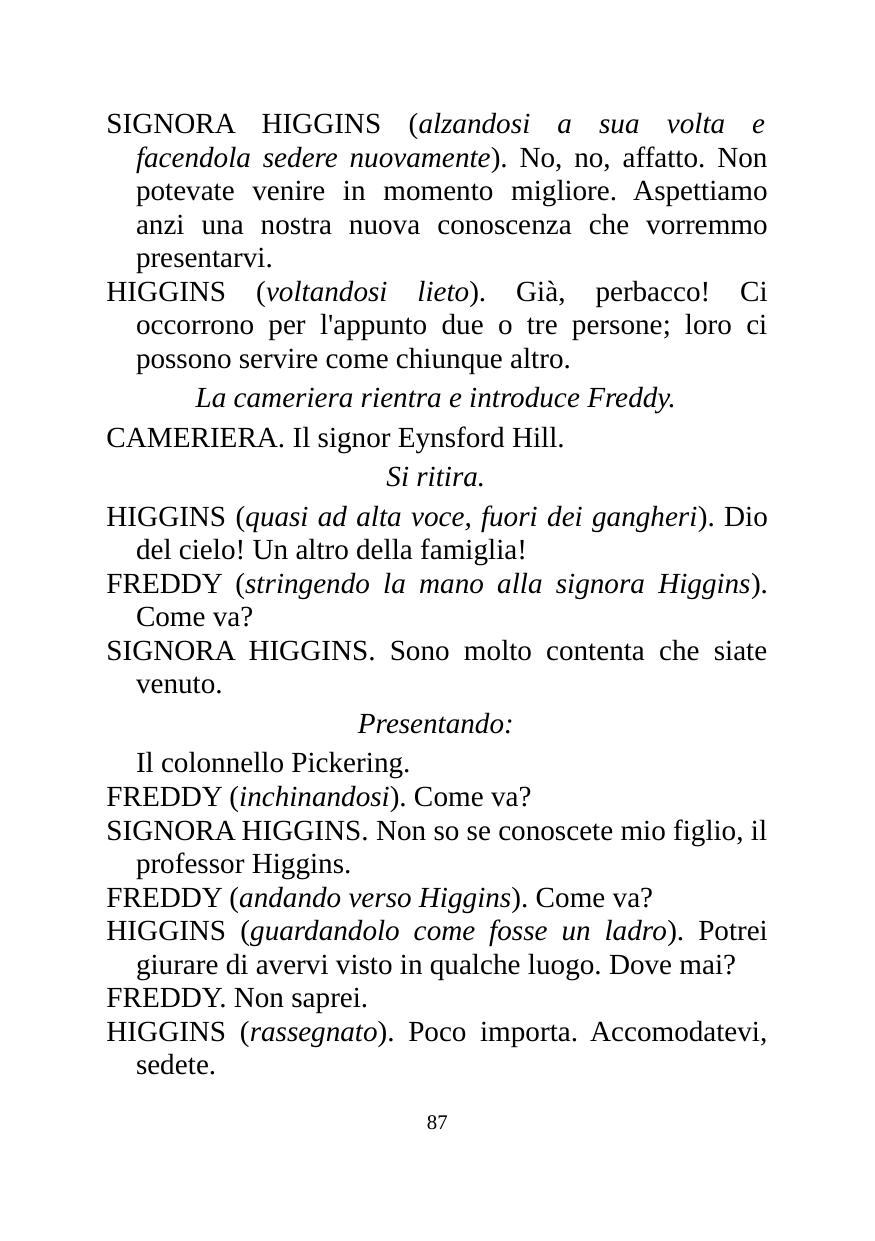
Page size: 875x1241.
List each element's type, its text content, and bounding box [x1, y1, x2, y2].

text Presentando: [136, 706, 738, 740]
text HIGGINS (voltandosi lieto). Già, perbacco! Ci occorrono per l'appunto due o tre persone; loro ci possono servire come chiunque altro. [106, 274, 768, 374]
text Si ritira. [136, 459, 738, 493]
text CAMERIERA. Il signor Eynsford Hill. [106, 420, 768, 453]
text FREDDY (inchinandosi). Come va? [106, 779, 768, 813]
text FREDDY (andando verso Higgins). Come va? [106, 880, 768, 913]
text HIGGINS (guardandolo come fosse un ladro). Potrei giurare di avervi visto in qualche luogo. Dove mai? [106, 913, 768, 980]
text SIGNORA HIGGINS (alzandosi a sua volta e facendola sedere nuovamente). No, no, affatto. Non potevate venire in momento migliore. Aspettiamo anzi una nostra nuova conoscenza che vorremmo presentarvi. [106, 106, 768, 274]
text Il colonnello Pickering. [136, 746, 768, 779]
text La cameriera rientra e introduce Freddy. [136, 381, 738, 414]
text FREDDY. Non saprei. [106, 980, 768, 1014]
text SIGNORA HIGGINS. Non so se conoscete mio figlio, il professor Higgins. [106, 813, 768, 880]
text FREDDY (stringendo la mano alla signora Higgins). Come va? [106, 566, 768, 633]
text SIGNORA HIGGINS. Sono molto contenta che siate venuto. [106, 633, 768, 700]
text HIGGINS (rassegnato). Poco importa. Accomodatevi, sedete. [106, 1014, 768, 1081]
text HIGGINS (quasi ad alta voce, fuori dei gangheri). Dio del cielo! Un altro della famiglia! [106, 499, 768, 566]
